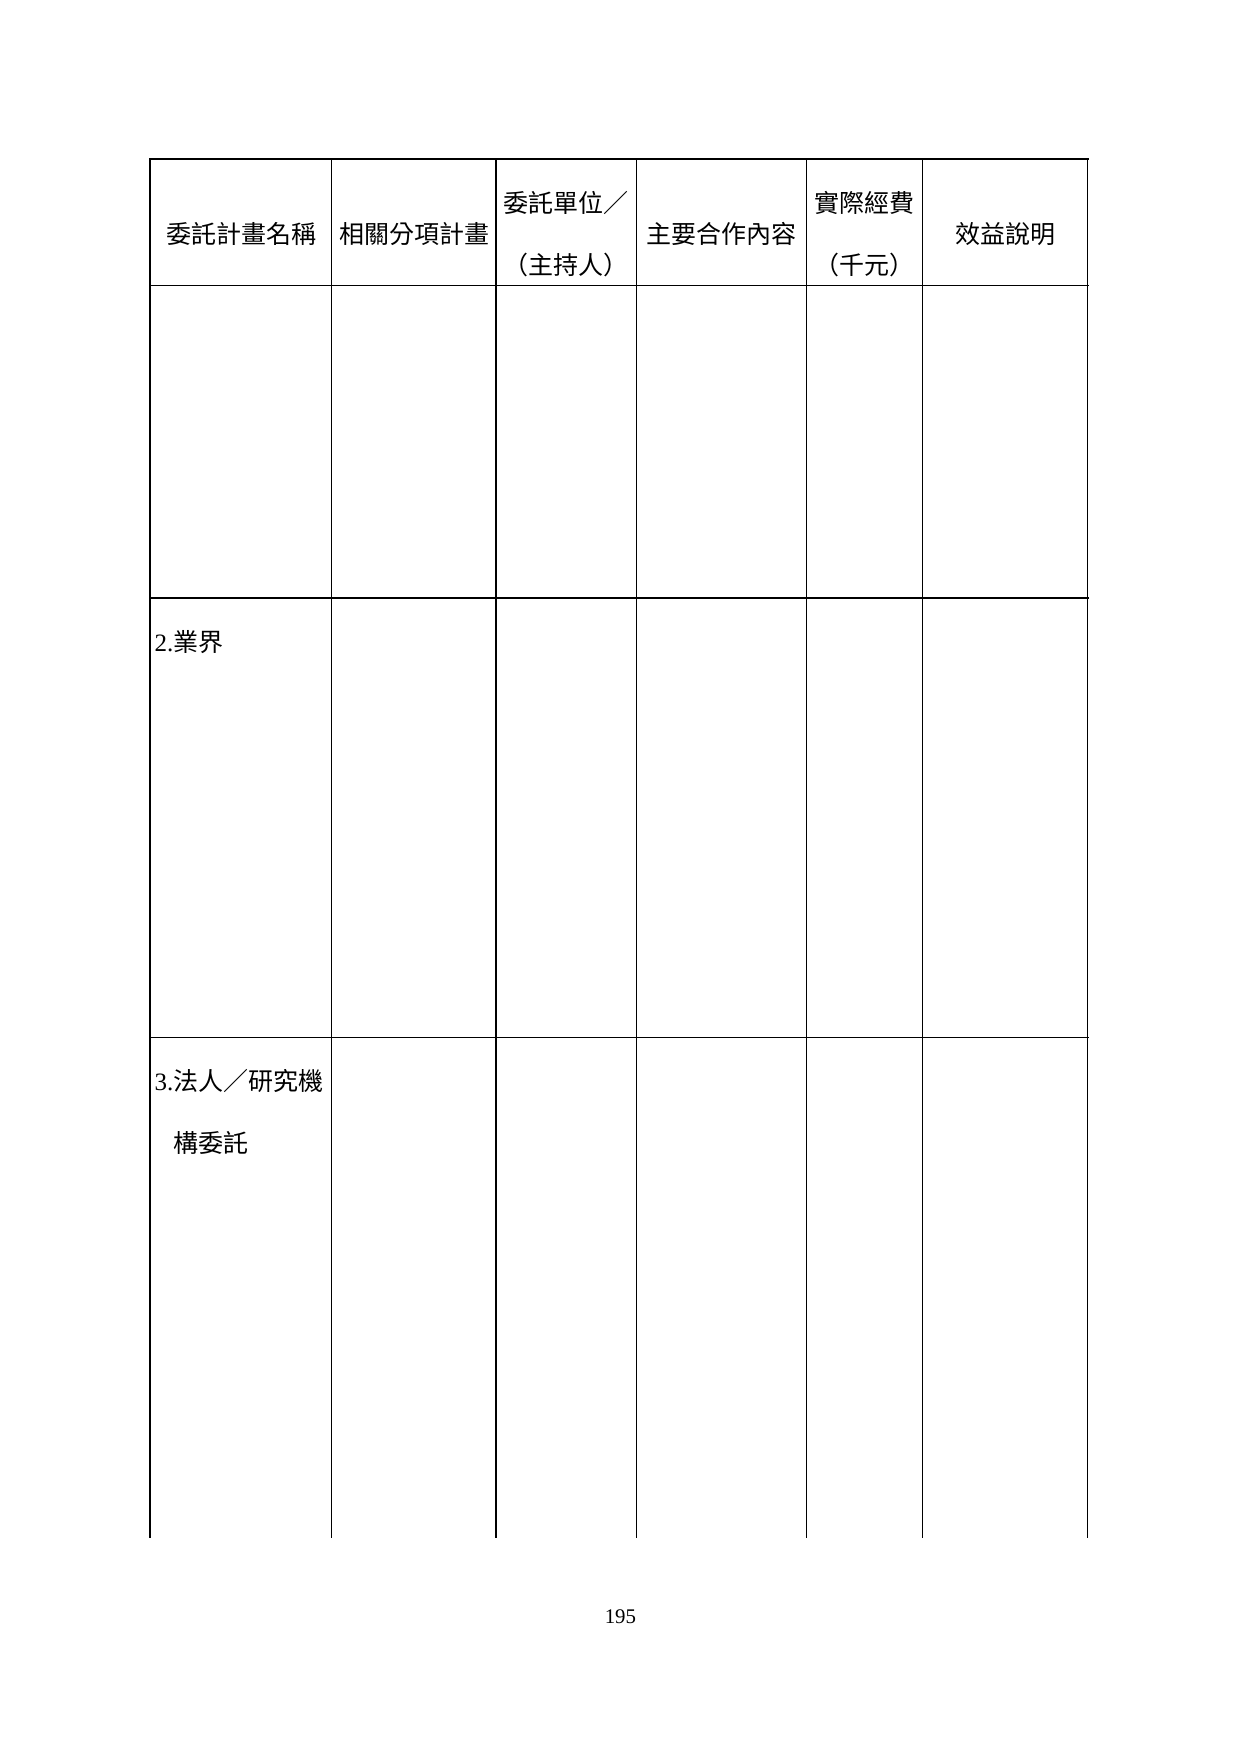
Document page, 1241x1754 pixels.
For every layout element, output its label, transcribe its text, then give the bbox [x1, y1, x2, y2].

table_cell [332, 286, 495, 347]
table_header 效益說明 [923, 160, 1087, 285]
table_cell [807, 347, 922, 410]
table_cell [332, 410, 495, 472]
table_cell [497, 1225, 636, 1288]
table_cell [332, 535, 495, 597]
table_cell [637, 535, 806, 597]
table_cell [151, 724, 331, 786]
table_cell [923, 1288, 1087, 1350]
table_cell [497, 786, 636, 849]
table_cell [923, 599, 1087, 661]
table_cell [151, 347, 331, 410]
table_cell [923, 1413, 1087, 1475]
table_cell [497, 661, 636, 724]
table_cell [497, 347, 636, 410]
table_cell [807, 1413, 922, 1475]
table_cell [637, 347, 806, 410]
table_cell [332, 1225, 495, 1288]
table_cell [637, 1475, 806, 1538]
table_header 實際經費 （千元） [807, 160, 922, 285]
table_cell [497, 535, 636, 597]
table_cell [151, 1350, 331, 1413]
table_cell [923, 911, 1087, 974]
table_cell [807, 535, 922, 597]
table_header 委託單位／ （主持人） [497, 160, 636, 285]
table_cell [332, 599, 495, 661]
table_cell [923, 1350, 1087, 1413]
table_cell [807, 1288, 922, 1350]
table_cell [497, 1163, 636, 1225]
table_cell [637, 1038, 806, 1163]
table_cell [151, 535, 331, 597]
table_cell [637, 786, 806, 849]
table_cell [637, 1225, 806, 1288]
table_cell [923, 724, 1087, 786]
table_cell [807, 472, 922, 535]
table_cell [151, 661, 331, 724]
table_cell [151, 786, 331, 849]
table_cell [497, 724, 636, 786]
table_cell [923, 410, 1087, 472]
table_cell [151, 286, 331, 347]
table_cell [807, 410, 922, 472]
table_cell [923, 849, 1087, 911]
table_cell [637, 974, 806, 1036]
table_cell [151, 1413, 331, 1475]
table_cell [807, 724, 922, 786]
table_cell [923, 974, 1087, 1036]
table_cell [637, 661, 806, 724]
table_cell [497, 410, 636, 472]
table_cell [923, 1225, 1087, 1288]
table_cell [923, 786, 1087, 849]
table_cell [497, 599, 636, 661]
table_cell [637, 599, 806, 661]
table_cell [151, 974, 331, 1036]
table_cell [151, 1225, 331, 1288]
table_cell [151, 472, 331, 535]
table_cell [332, 1163, 495, 1225]
table_cell [923, 472, 1087, 535]
table_cell [923, 661, 1087, 724]
table_header 委託計畫名稱 [151, 160, 331, 285]
table_cell [497, 974, 636, 1036]
table_cell [807, 1225, 922, 1288]
table_cell [332, 1350, 495, 1413]
table_header 主要合作內容 [637, 160, 806, 285]
table_cell [497, 472, 636, 535]
table_cell [332, 1475, 495, 1538]
table_cell [807, 286, 922, 347]
table_cell [637, 1350, 806, 1413]
table_cell [807, 1038, 922, 1163]
table_cell [332, 786, 495, 849]
table_cell [807, 849, 922, 911]
table_cell [807, 661, 922, 724]
table_cell [151, 849, 331, 911]
table_cell [497, 1475, 636, 1538]
table_cell [497, 1288, 636, 1350]
table_cell [332, 472, 495, 535]
table_cell [807, 1475, 922, 1538]
table_cell [637, 286, 806, 347]
table_cell [151, 1475, 331, 1538]
table_cell [807, 1350, 922, 1413]
table_cell [497, 911, 636, 974]
table_cell [332, 1413, 495, 1475]
table_cell [332, 849, 495, 911]
table_cell [637, 1413, 806, 1475]
table_cell [497, 1413, 636, 1475]
table_cell [332, 1288, 495, 1350]
table_cell [923, 1163, 1087, 1225]
table_cell 2.業界 [151, 599, 331, 661]
table_cell [637, 1163, 806, 1225]
table_cell [151, 1163, 331, 1225]
table_cell [807, 786, 922, 849]
table_cell [923, 1475, 1087, 1538]
table_cell [332, 1038, 495, 1163]
table_cell [497, 286, 636, 347]
table_header 相關分項計畫 [332, 160, 495, 285]
table_cell [807, 974, 922, 1036]
table_cell [332, 911, 495, 974]
table_cell [807, 1163, 922, 1225]
table_cell [923, 286, 1087, 347]
table_cell [332, 661, 495, 724]
table_cell [637, 410, 806, 472]
table_cell [637, 1288, 806, 1350]
table_cell [332, 347, 495, 410]
table_cell [497, 1350, 636, 1413]
table_cell [637, 724, 806, 786]
table_cell 3.法人／研究機構委託 [151, 1038, 331, 1163]
table_cell [497, 1038, 636, 1163]
table_cell [807, 599, 922, 661]
table_cell [923, 347, 1087, 410]
table_cell [807, 911, 922, 974]
table_cell [332, 974, 495, 1036]
table_cell [332, 724, 495, 786]
table_cell [637, 472, 806, 535]
table_cell [923, 535, 1087, 597]
table_cell [637, 911, 806, 974]
table_cell [151, 410, 331, 472]
table_cell [923, 1038, 1087, 1163]
table_cell [497, 849, 636, 911]
table_cell [151, 1288, 331, 1350]
table_cell [151, 911, 331, 974]
table_cell [637, 849, 806, 911]
